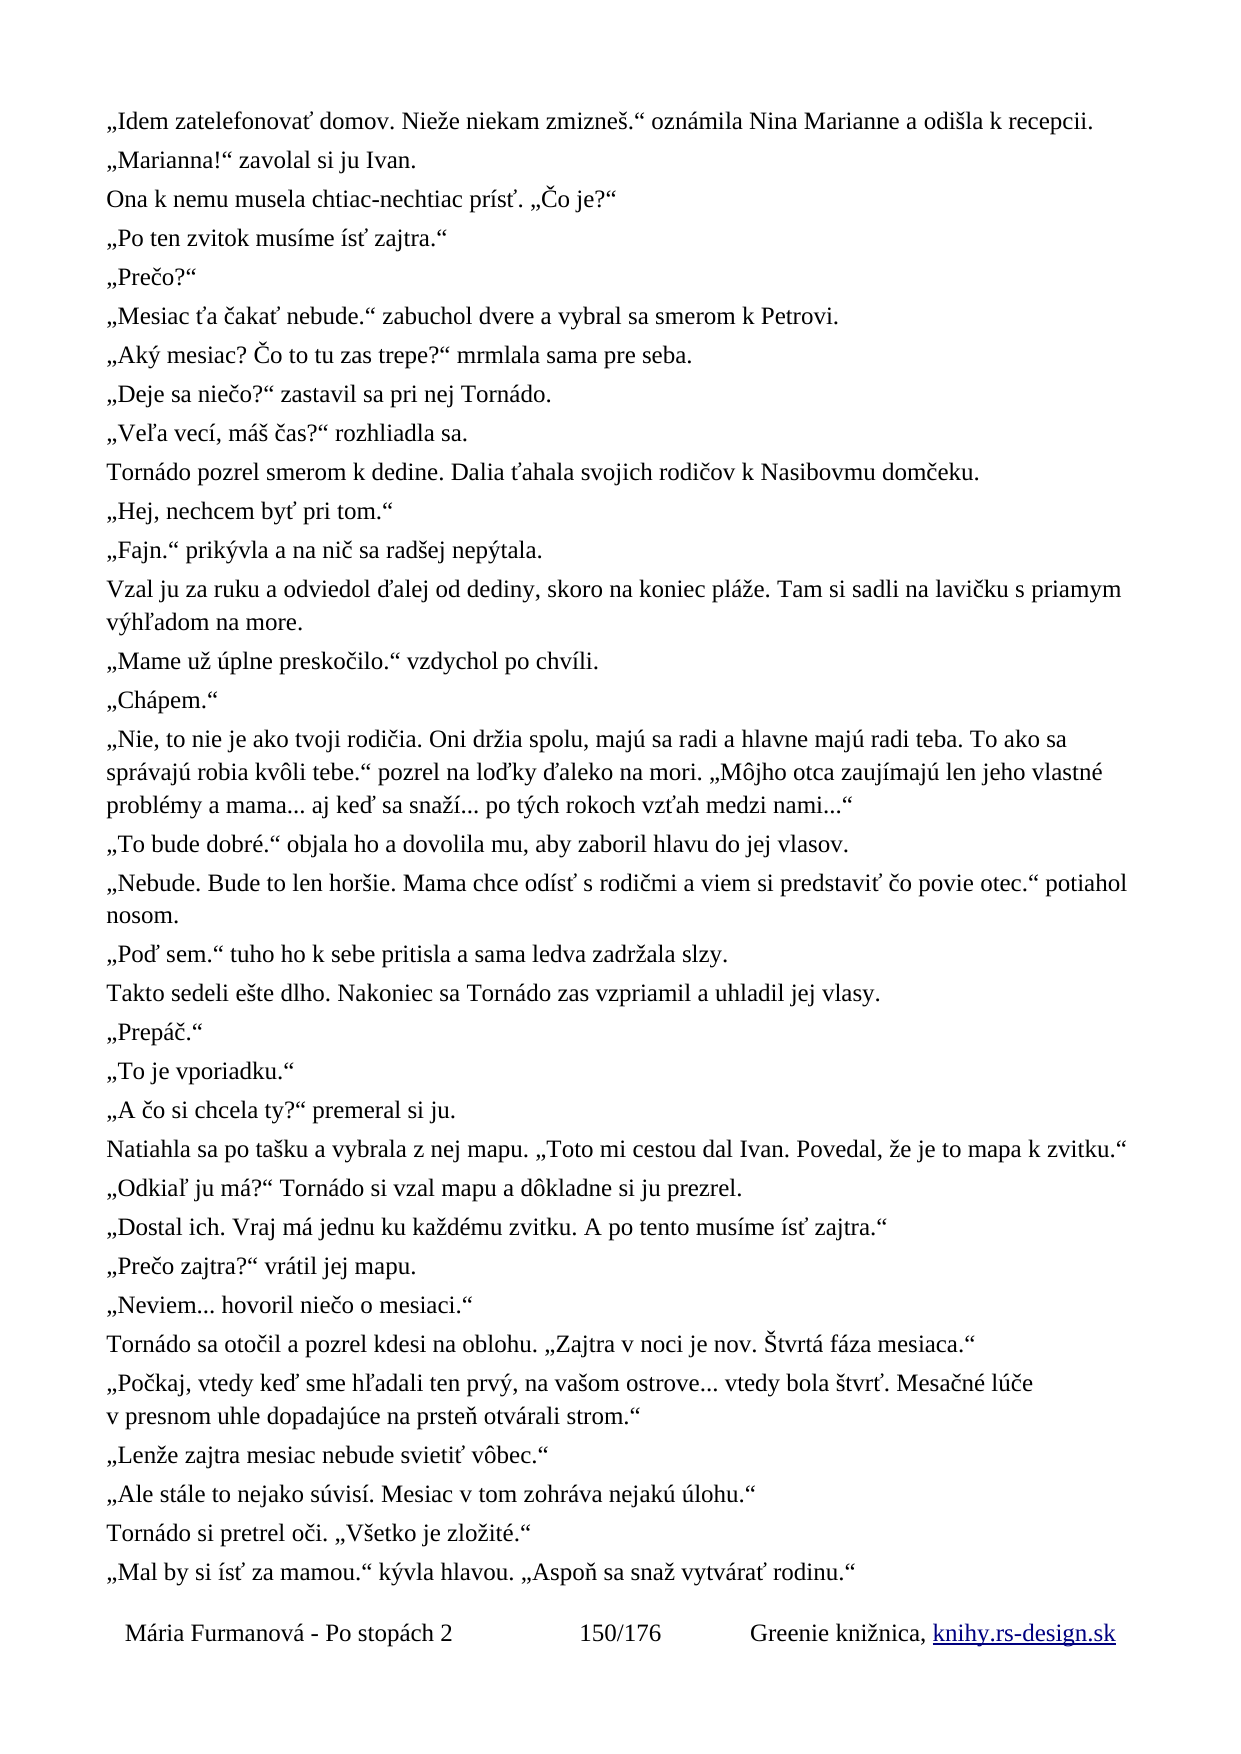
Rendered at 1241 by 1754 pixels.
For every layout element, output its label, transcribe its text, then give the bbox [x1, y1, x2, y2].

text Takto sedeli ešte dlho. Nakoniec sa Tornádo zas vzpriamil a uhladil jej vlasy. [106, 978, 1134, 1007]
text „Počkaj, vtedy keď sme hľadali ten prvý, na vašom ostrove... vtedy bola štvrť. Mesačné lúče v presnom uhle dopadajúce na prsteň otvárali strom.“ [106, 1368, 1134, 1430]
text „Nie, to nie je ako tvoji rodičia. Oni držia spolu, majú sa radi a hlavne majú radi teba. To ako sa správajú robia kvôli tebe.“ pozrel na loďky ďaleko na mori. „Môjho otca zaujímajú len jeho vlastné problémy a mama... aj keď sa snaží... po tých rokoch vzťah medzi nami...“ [106, 724, 1134, 818]
text „Prečo?“ [106, 262, 1134, 291]
text „Prečo zajtra?“ vrátil jej mapu. [106, 1251, 1134, 1280]
text „Nebude. Bude to len horšie. Mama chce odísť s rodičmi a viem si predstaviť čo povie otec.“ potiahol nosom. [106, 868, 1134, 929]
text „Marianna!“ zavolal si ju Ivan. [106, 145, 1134, 174]
text „Idem zatelefonovať domov. Nieže niekam zmizneš.“ oznámila Nina Marianne a odišla k recepcii. [106, 106, 1134, 135]
text „Veľa vecí, máš čas?“ rozhliadla sa. [106, 418, 1134, 447]
text „Fajn.“ prikývla a na nič sa radšej nepýtala. [106, 535, 1134, 563]
text „To je vporiadku.“ [106, 1056, 1134, 1085]
text Tornádo si pretrel oči. „Všetko je zložité.“ [106, 1518, 1134, 1547]
text „Prepáč.“ [106, 1017, 1134, 1046]
text „Odkiaľ ju má?“ Tornádo si vzal mapu a dôkladne si ju prezrel. [106, 1173, 1134, 1202]
text „Deje sa niečo?“ zastavil sa pri nej Tornádo. [106, 379, 1134, 408]
text Ona k nemu musela chtiac-nechtiac prísť. „Čo je?“ [106, 184, 1134, 213]
text „Neviem... hovoril niečo o mesiaci.“ [106, 1290, 1134, 1319]
text „Poď sem.“ tuho ho k sebe pritisla a sama ledva zadržala slzy. [106, 939, 1134, 968]
text Tornádo pozrel smerom k dedine. Dalia ťahala svojich rodičov k Nasibovmu domčeku. [106, 457, 1134, 486]
text „Hej, nechcem byť pri tom.“ [106, 496, 1134, 524]
text Natiahla sa po tašku a vybrala z nej mapu. „Toto mi cestou dal Ivan. Povedal, že je to mapa k zvitku.“ [106, 1134, 1134, 1163]
text „Mal by si ísť za mamou.“ kývla hlavou. „Aspoň sa snaž vytvárať rodinu.“ [106, 1557, 1134, 1586]
text „Chápem.“ [106, 685, 1134, 713]
text „Aký mesiac? Čo to tu zas trepe?“ mrmlala sama pre seba. [106, 340, 1134, 369]
text „Mame už úplne preskočilo.“ vzdychol po chvíli. [106, 646, 1134, 674]
text „Ale stále to nejako súvisí. Mesiac v tom zohráva nejakú úlohu.“ [106, 1479, 1134, 1508]
text „Lenže zajtra mesiac nebude svietiť vôbec.“ [106, 1440, 1134, 1469]
text „Mesiac ťa čakať nebude.“ zabuchol dvere a vybral sa smerom k Petrovi. [106, 301, 1134, 330]
text „A čo si chcela ty?“ premeral si ju. [106, 1095, 1134, 1124]
text „Po ten zvitok musíme ísť zajtra.“ [106, 223, 1134, 252]
text Tornádo sa otočil a pozrel kdesi na oblohu. „Zajtra v noci je nov. Štvrtá fáza mesiaca.“ [106, 1329, 1134, 1358]
text Vzal ju za ruku a odviedol ďalej od dediny, skoro na koniec pláže. Tam si sadli na lavičku s priamym výhľadom na more. [106, 574, 1134, 636]
text „Dostal ich. Vraj má jednu ku každému zvitku. A po tento musíme ísť zajtra.“ [106, 1212, 1134, 1241]
text „To bude dobré.“ objala ho a dovolila mu, aby zaboril hlavu do jej vlasov. [106, 829, 1134, 857]
